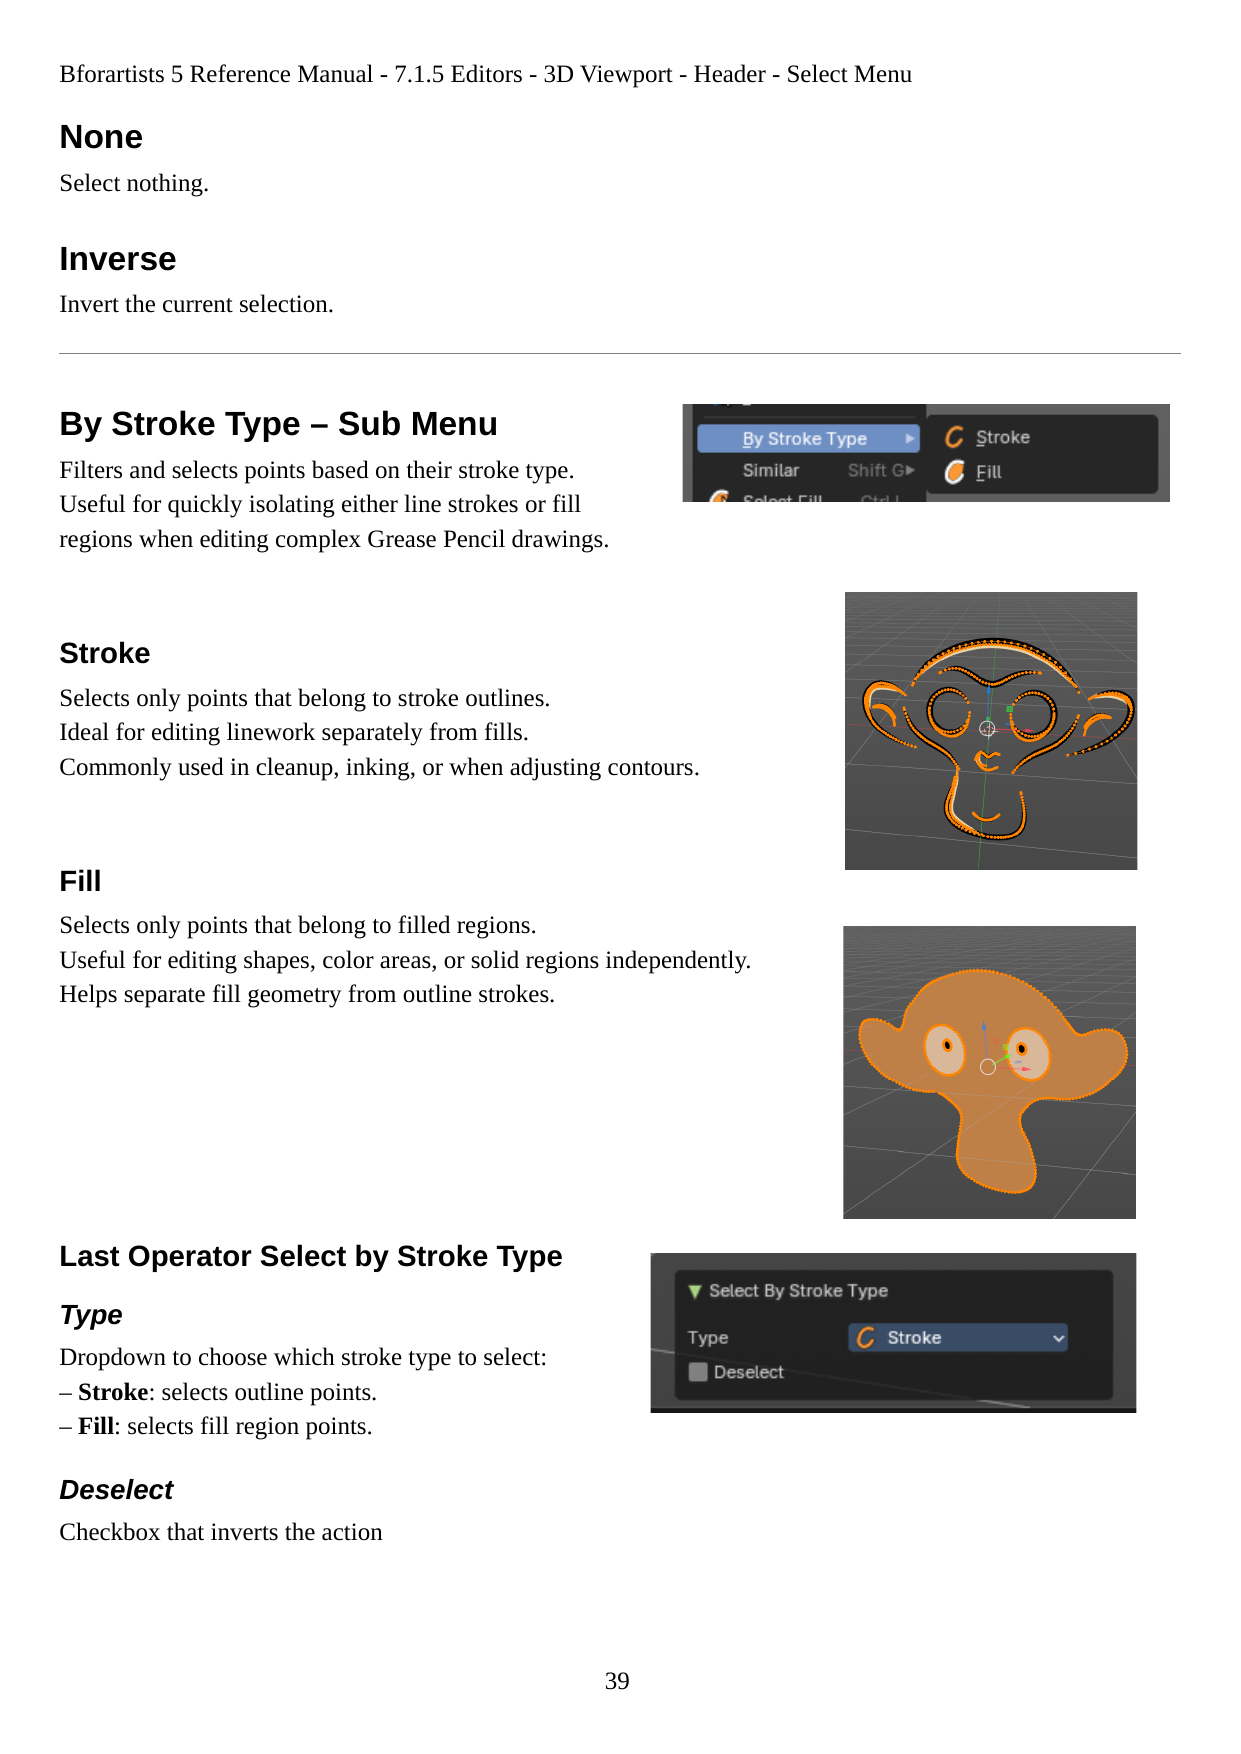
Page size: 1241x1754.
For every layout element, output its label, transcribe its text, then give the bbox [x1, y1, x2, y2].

subtitle None [59, 117, 1181, 156]
picture [843, 926, 1136, 1219]
text Checkbox that inverts the action [59, 1517, 1181, 1546]
subtitle Type [59, 1298, 650, 1330]
text Select nothing. [59, 168, 1181, 197]
subtitle [1138, 636, 1181, 670]
picture [650, 1253, 1137, 1413]
subtitle Fill [59, 864, 1181, 898]
subtitle [1137, 1298, 1181, 1330]
text Selects only points that belong to filled regions. Useful for editing shapes, color areas, or solid regions independently. Helps separate fill geometry from outline strokes. [59, 911, 1181, 1008]
subtitle By Stroke Type – Sub Menu [59, 403, 1181, 442]
text Invert the current selection. [59, 289, 1181, 318]
subtitle Stroke [59, 636, 845, 670]
subtitle Inverse [59, 238, 1181, 277]
picture [682, 404, 1170, 502]
subtitle Last Operator Select by Stroke Type [59, 1239, 1181, 1273]
text [1138, 683, 1181, 780]
text Dropdown to choose which stroke type to select: – Stroke: selects outline points. – Fill: selects fill region points. [59, 1342, 1181, 1440]
picture [845, 592, 1138, 870]
text Filters and selects points based on their stroke type. Useful for quickly isolating either line strokes or fill regions when editing complex Grease Pencil drawings. [59, 455, 1181, 552]
text Selects only points that belong to stroke outlines. Ideal for editing linework separately from fills. Commonly used in cleanup, inking, or when adjusting contours. [59, 683, 845, 780]
subtitle Deselect [59, 1473, 1181, 1505]
